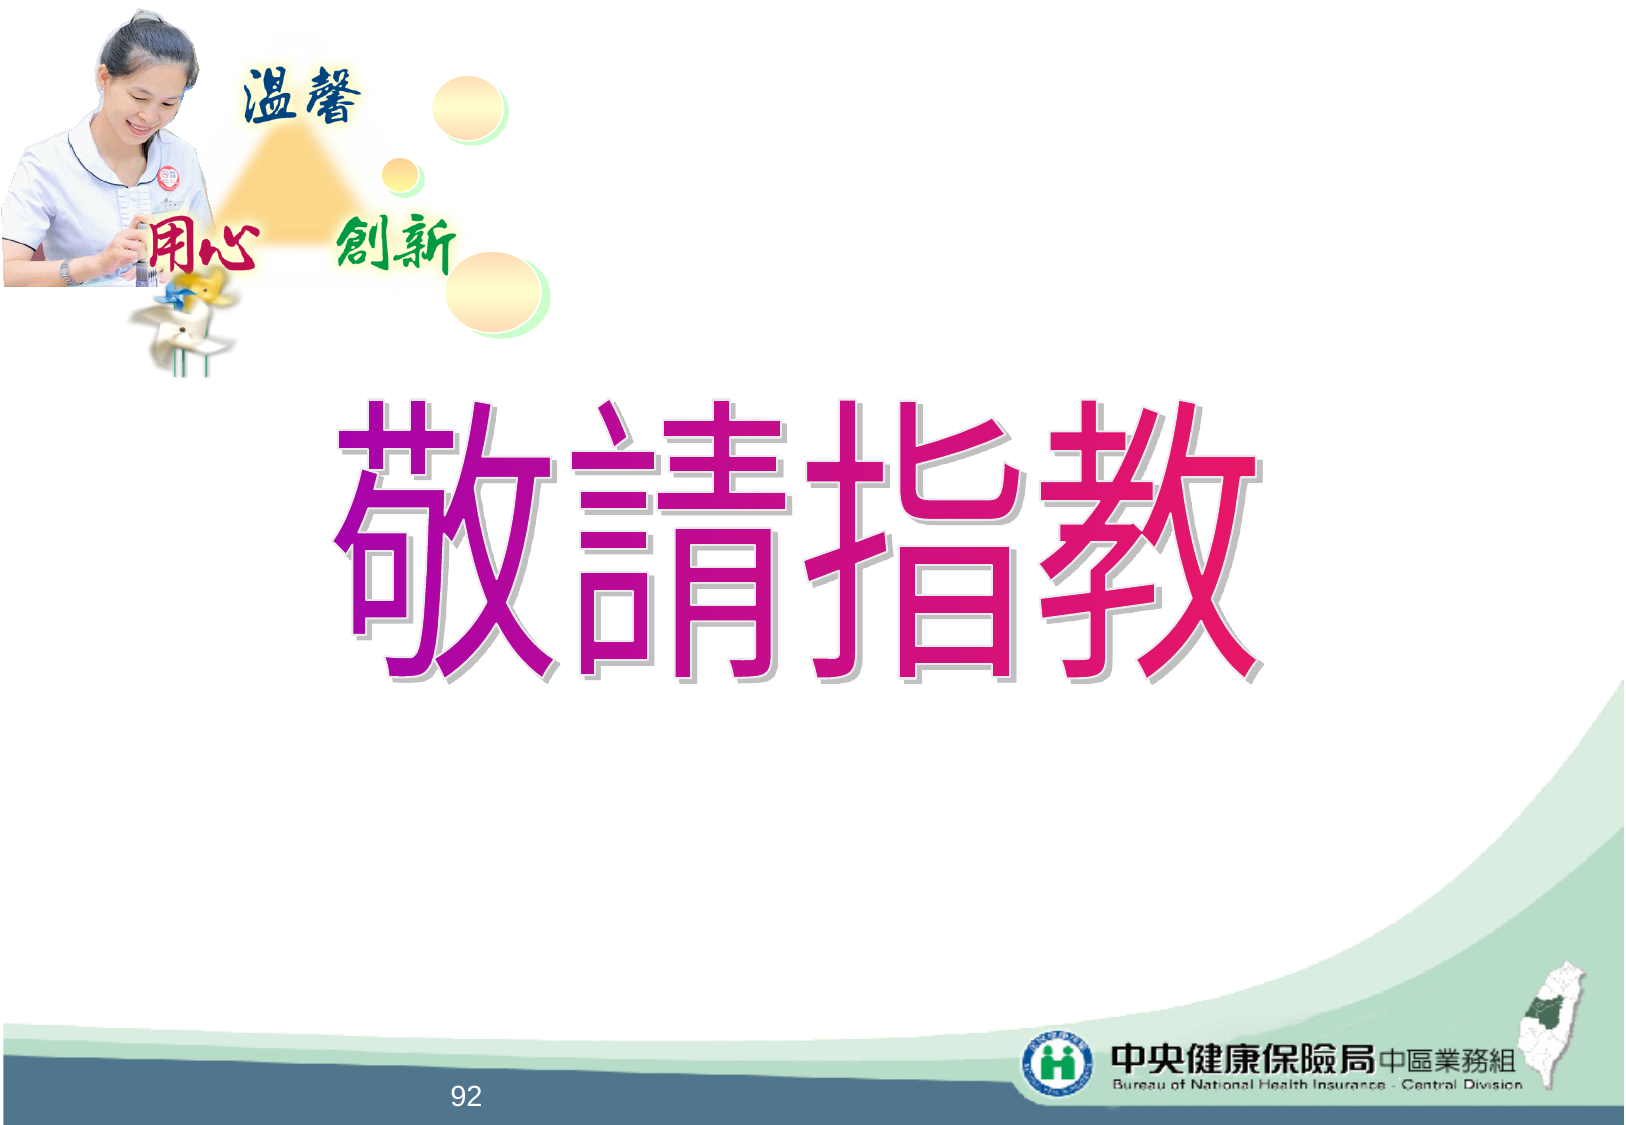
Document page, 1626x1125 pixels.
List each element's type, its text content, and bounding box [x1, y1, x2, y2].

text_box 敬請指教 [596, 398, 628, 449]
text_box 敬請指教 [1038, 399, 1258, 680]
text_box 敬請指教 [580, 571, 649, 675]
text_box 敬請指教 [331, 399, 555, 680]
text_box 敬請指教 [570, 451, 655, 470]
text_box 敬請指教 [674, 527, 772, 679]
text_box 敬請指教 [899, 400, 1021, 520]
text_box 敬請指教 [580, 531, 648, 550]
text_box [435, 1065, 815, 1125]
text_box 敬請指教 [899, 545, 1010, 679]
text_box 敬請指教 [803, 399, 888, 679]
text_box 敬請指教 [656, 399, 787, 511]
text_box 敬請指教 [580, 491, 648, 510]
